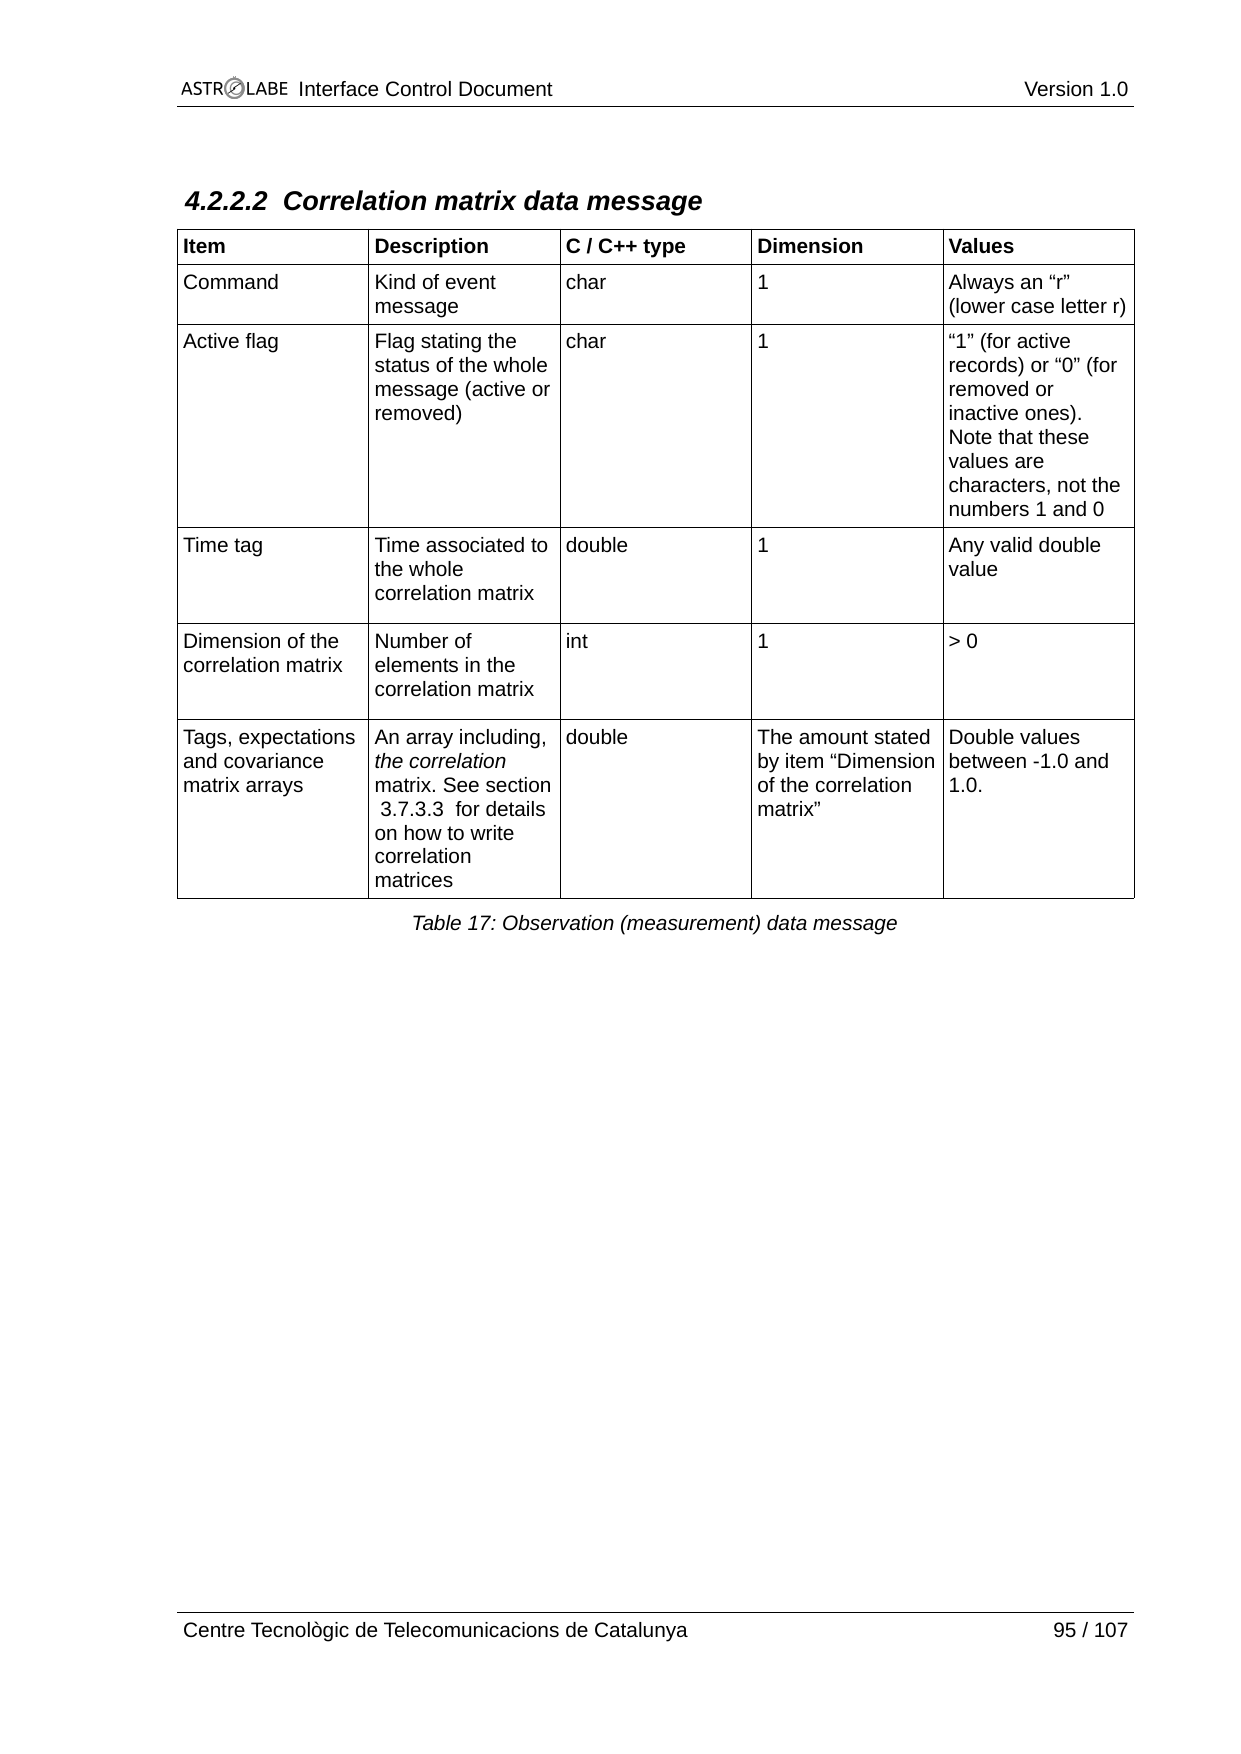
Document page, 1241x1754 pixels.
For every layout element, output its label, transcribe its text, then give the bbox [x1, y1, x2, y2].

table_cell char [561, 265, 751, 323]
table_header Values [944, 230, 1134, 264]
table_header Dimension [752, 230, 943, 264]
table_cell Number of elements in the correlation matrix [369, 624, 560, 719]
table_cell “1” (for active records) or “0” (for removed or inactive ones). Note that these values are characters, not the numbers 1 and 0 [944, 325, 1134, 527]
table_cell Active flag [178, 325, 368, 527]
table_cell Any valid double value [944, 528, 1134, 623]
table_cell An array including, the correlation matrix. See section 3.7.3.3 for details on how to write correlation matrices [369, 720, 560, 898]
table_cell 1 [752, 528, 943, 623]
table_cell char [561, 325, 751, 527]
table_cell Time tag [178, 528, 368, 623]
table_cell 1 [752, 265, 943, 323]
table_cell double [561, 720, 751, 898]
text Table 17: Observation (measurement) data message [177, 911, 1134, 934]
table_cell Kind of event message [369, 265, 560, 323]
table_cell The amount stated by item “Dimension of the correlation matrix” [752, 720, 943, 898]
table_header C / C++ type [561, 230, 751, 264]
table_cell int [561, 624, 751, 719]
table_cell 1 [752, 624, 943, 719]
table_cell Dimension of the correlation matrix [178, 624, 368, 719]
table_header Description [369, 230, 560, 264]
table_header Item [178, 230, 368, 264]
table_cell Tags, expectations and covariance matrix arrays [178, 720, 368, 898]
table_cell Always an “r” (lower case letter r) [944, 265, 1134, 323]
table_cell Command [178, 265, 368, 323]
table_cell Double values between -1.0 and 1.0. [944, 720, 1134, 898]
table_cell 1 [752, 325, 943, 527]
subtitle Correlation matrix data message [177, 185, 1134, 216]
table_cell Time associated to the whole correlation matrix [369, 528, 560, 623]
table_cell double [561, 528, 751, 623]
table_cell Flag stating the status of the whole message (active or removed) [369, 325, 560, 527]
picture [181, 76, 288, 99]
table_cell > 0 [944, 624, 1134, 719]
